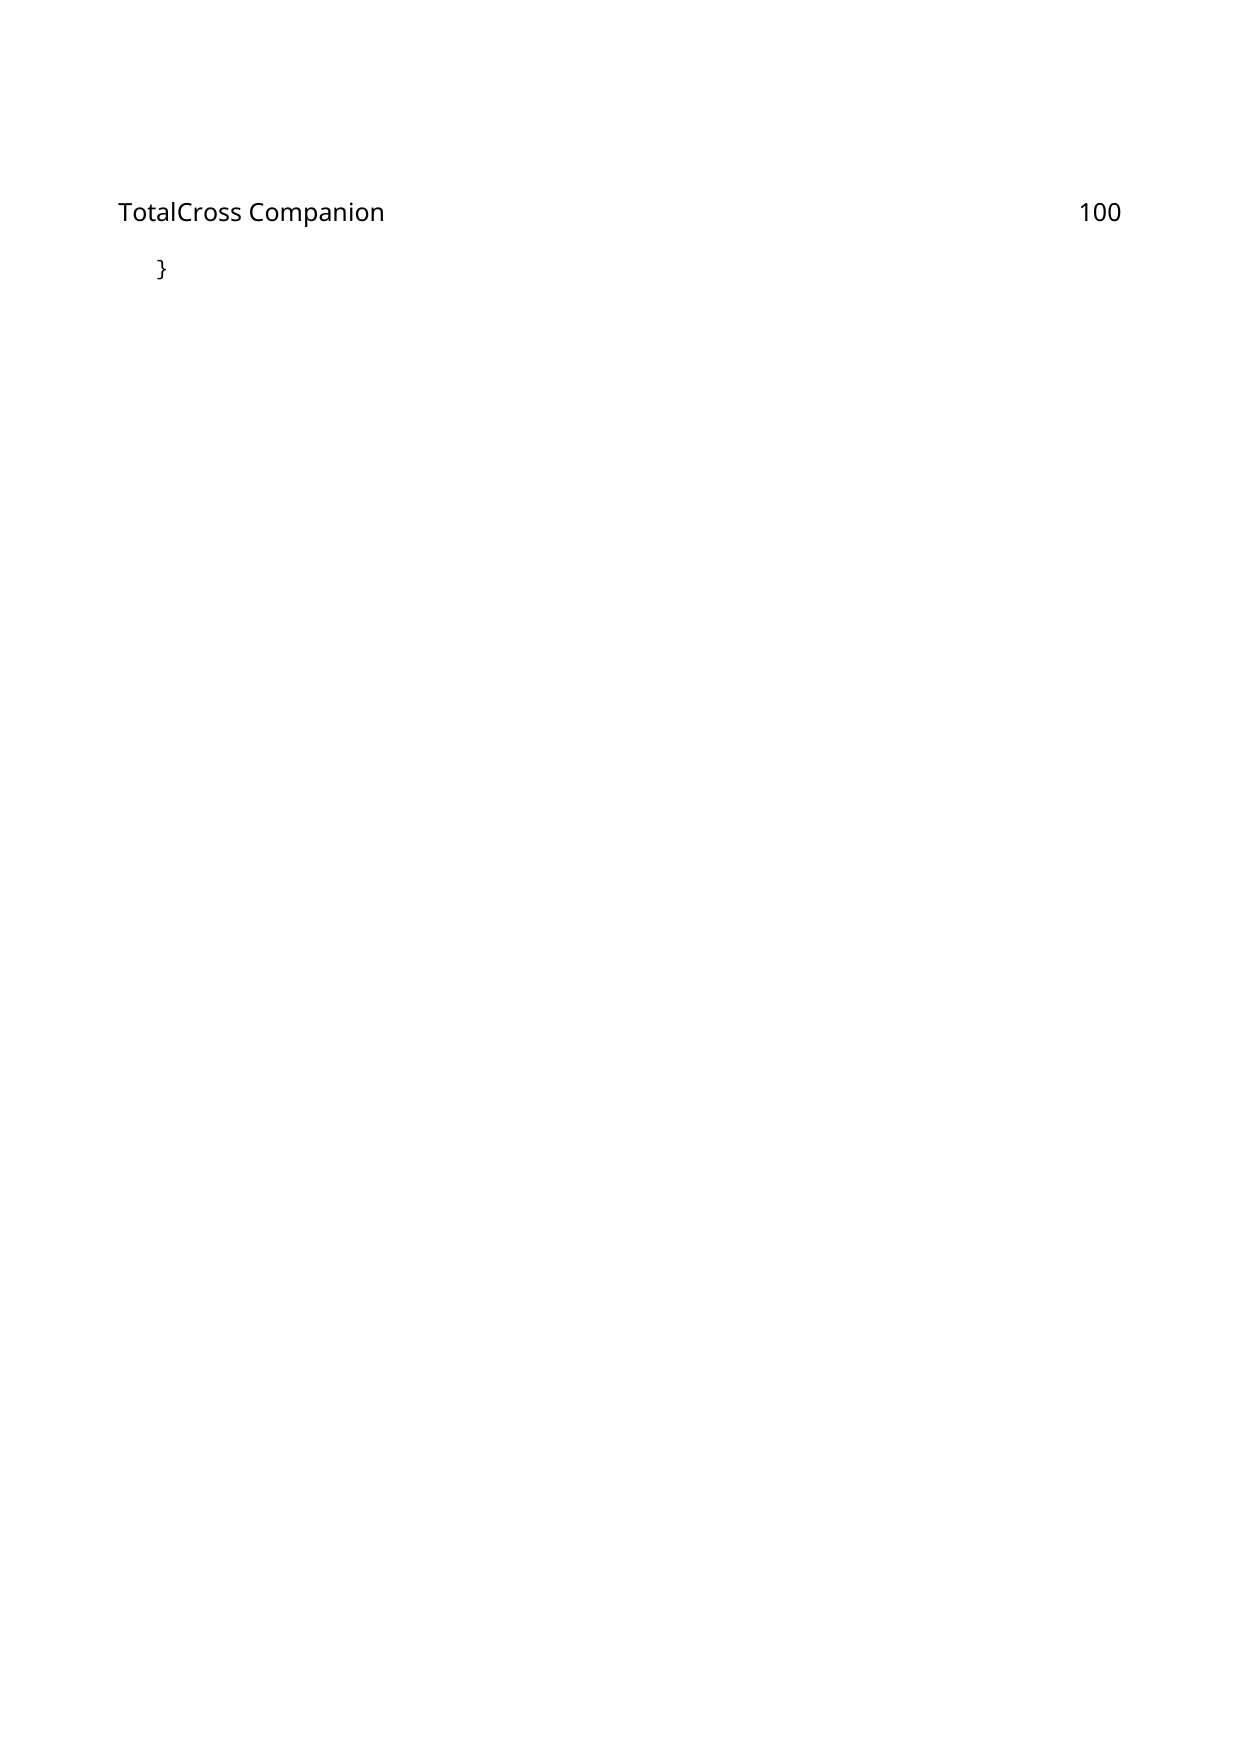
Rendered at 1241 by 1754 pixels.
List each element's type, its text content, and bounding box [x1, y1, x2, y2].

text } [118, 258, 1122, 282]
